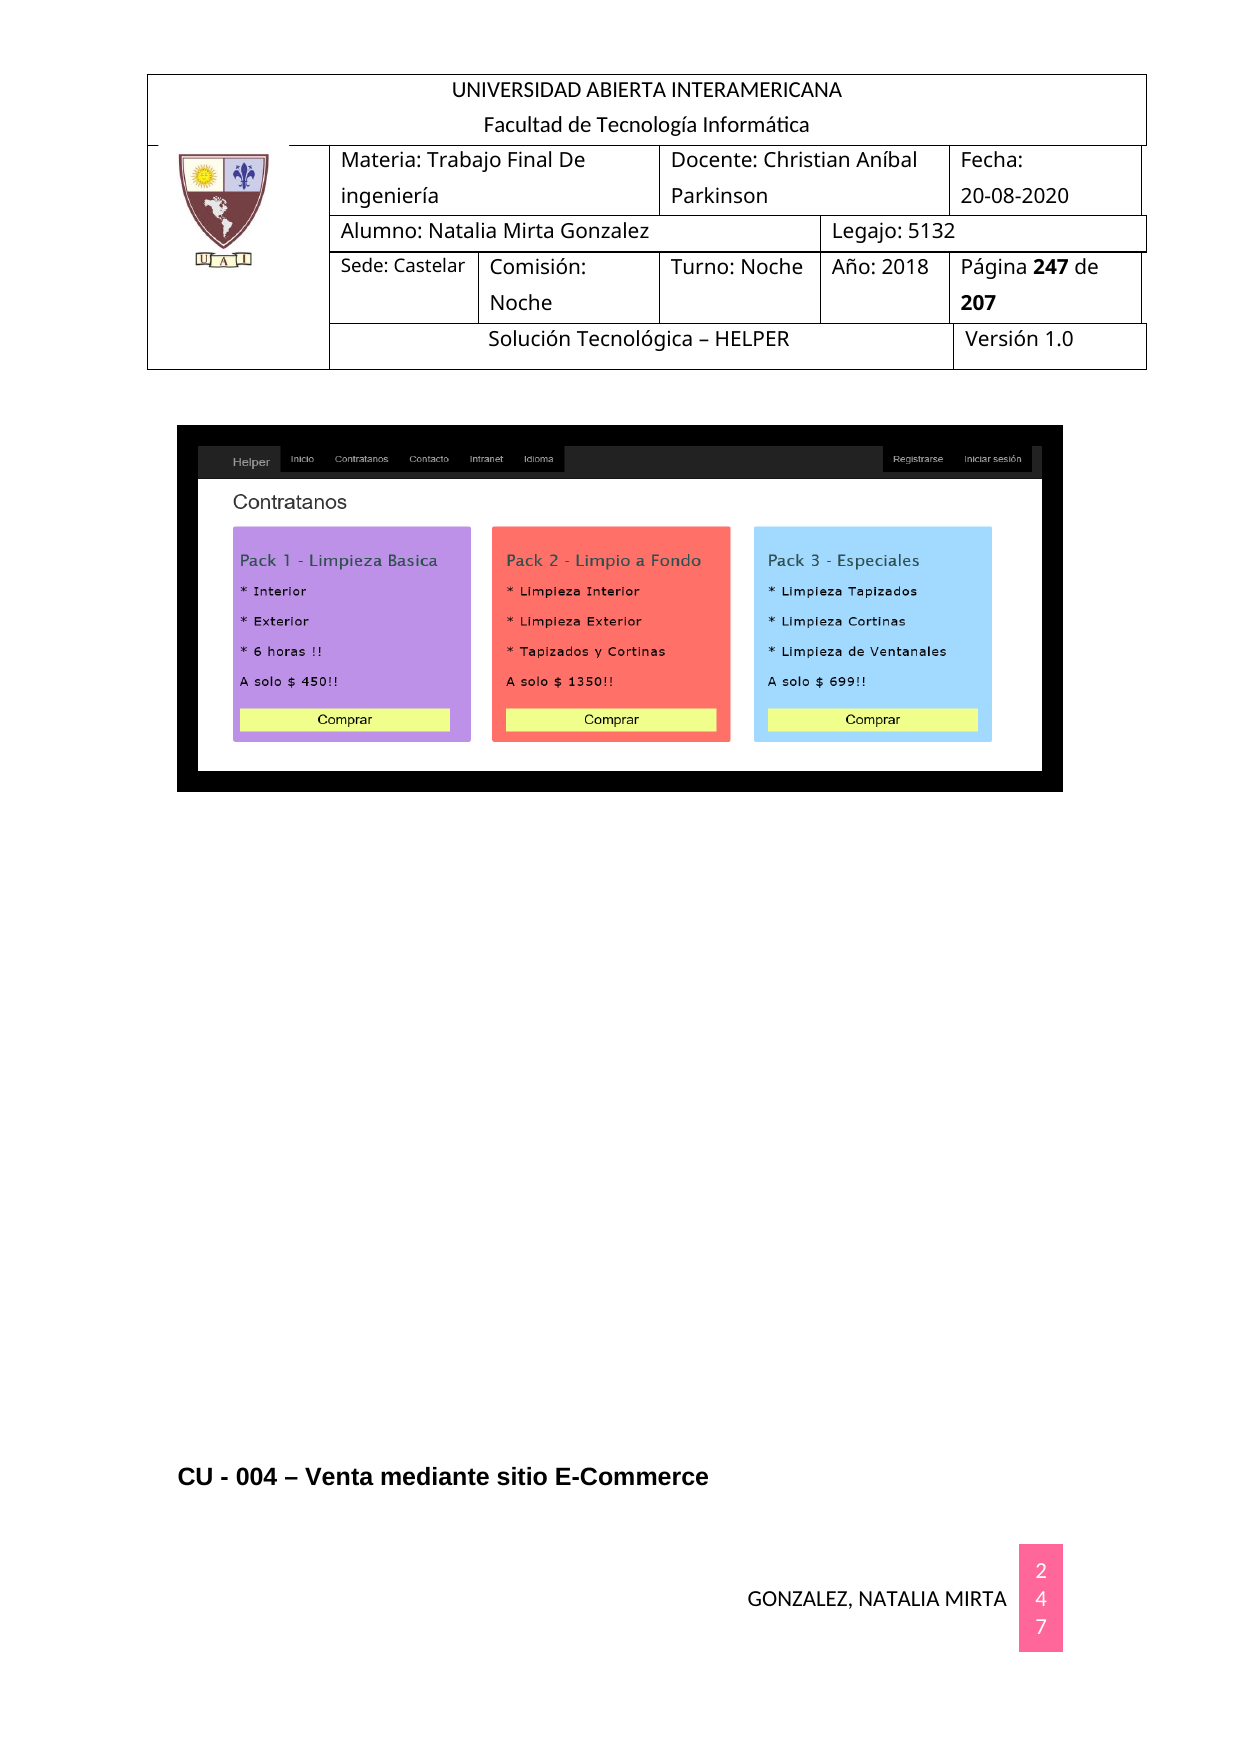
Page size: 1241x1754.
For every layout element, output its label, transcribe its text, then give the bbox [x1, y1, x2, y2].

subtitle CU - 004 – Venta mediante sitio E-Commerce [177, 1462, 1063, 1491]
